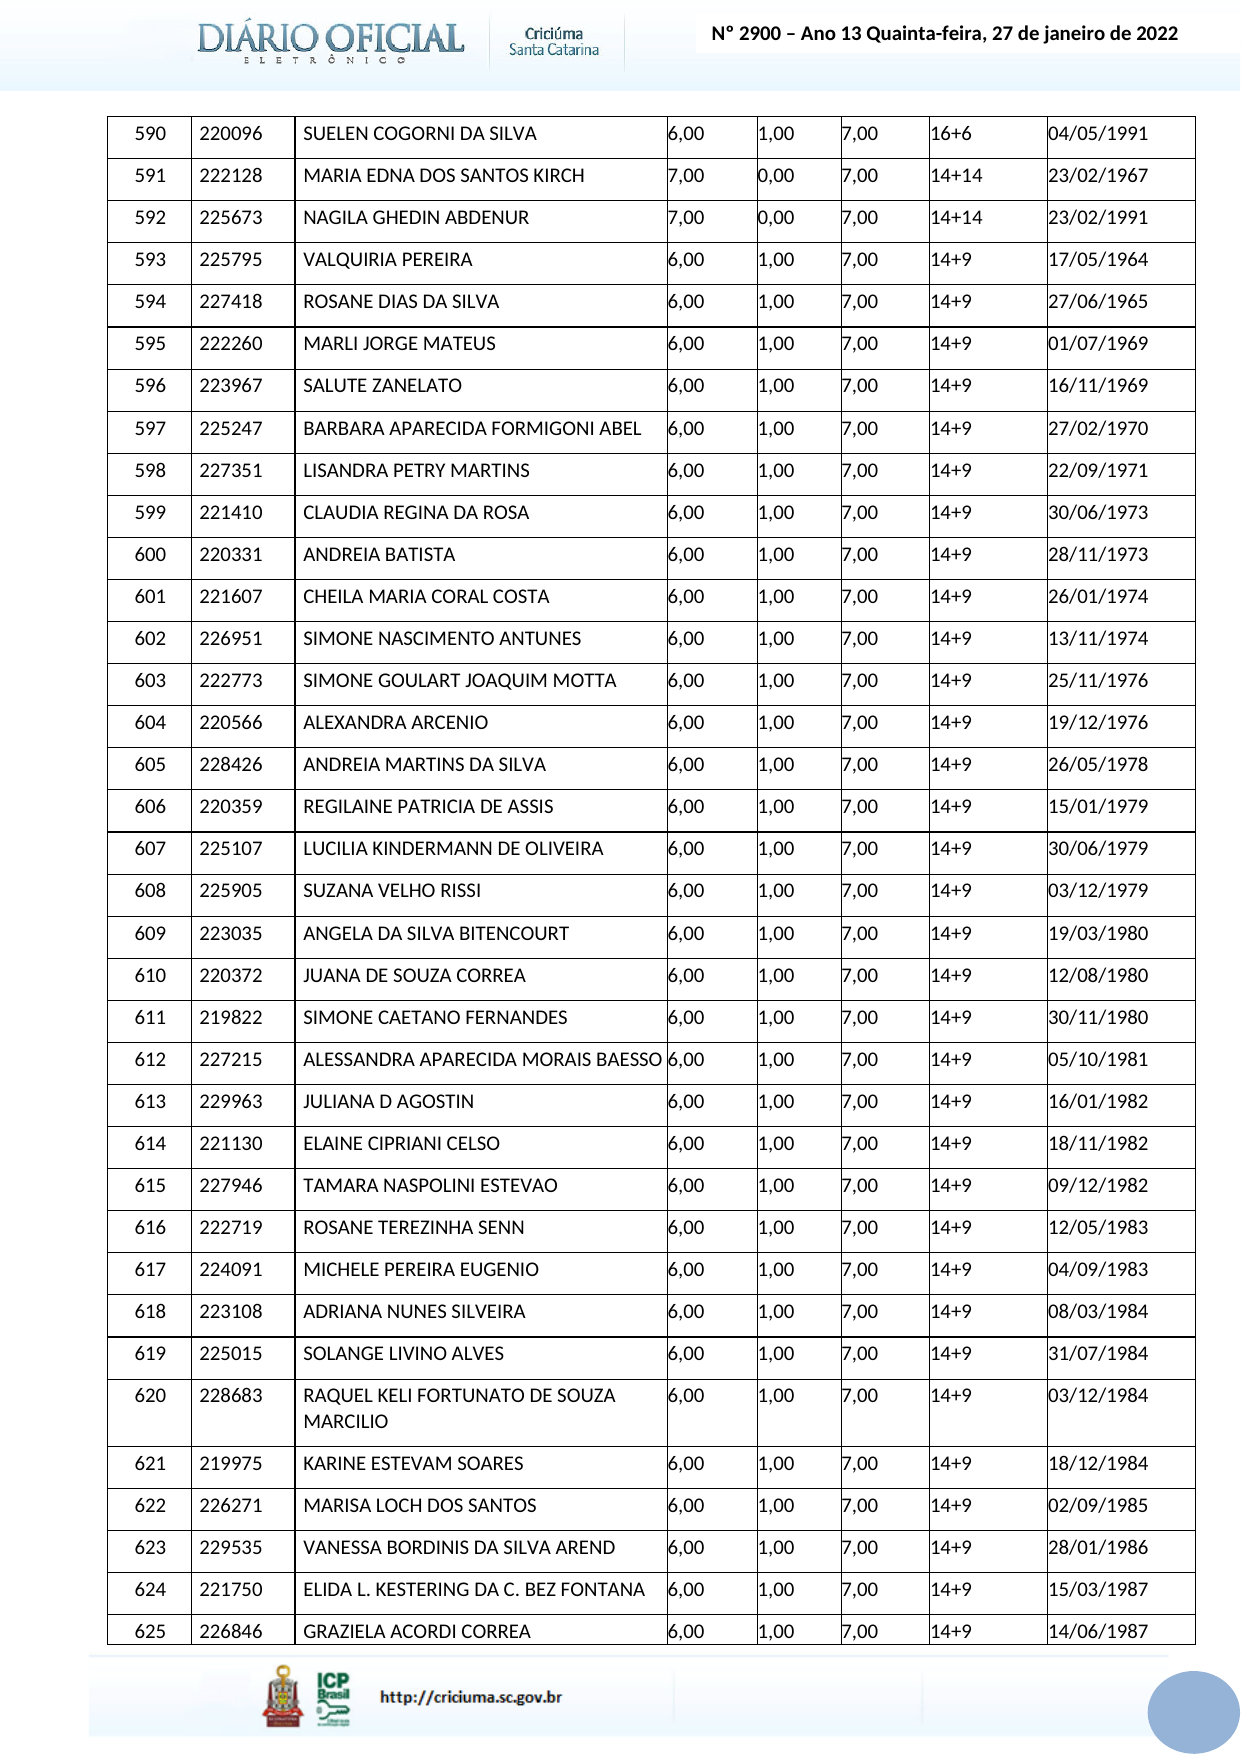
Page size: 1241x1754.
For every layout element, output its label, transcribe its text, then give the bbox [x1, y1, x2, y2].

table_cell 7,00 [842, 622, 929, 663]
table_cell 6,00 [668, 1531, 757, 1572]
table_cell 14+9 [930, 1085, 1047, 1126]
table_cell 6,00 [668, 328, 757, 368]
table_cell 228426 [192, 748, 294, 789]
table_cell 01/07/1969 [1048, 328, 1195, 368]
table_cell 14+14 [930, 159, 1047, 200]
table_cell 18/11/1982 [1048, 1127, 1195, 1168]
table_cell 227418 [192, 285, 294, 326]
table_cell 6,00 [668, 1169, 757, 1210]
table_cell 1,00 [758, 1380, 841, 1446]
table_cell 227215 [192, 1043, 294, 1084]
table_cell 13/11/1974 [1048, 622, 1195, 663]
table_cell SIMONE GOULART JOAQUIM MOTTA [296, 664, 667, 705]
table_cell 6,00 [668, 1001, 757, 1042]
table_cell 7,00 [842, 328, 929, 368]
table_cell 1,00 [758, 1253, 841, 1294]
table_cell MARIA EDNA DOS SANTOS KIRCH [296, 159, 667, 200]
table_cell NAGILA GHEDIN ABDENUR [296, 201, 667, 242]
table_cell 14+9 [930, 833, 1047, 873]
table_cell 23/02/1967 [1048, 159, 1195, 200]
table_cell ROSANE DIAS DA SILVA [296, 285, 667, 326]
table_cell 7,00 [842, 748, 929, 789]
table_cell 221130 [192, 1127, 294, 1168]
table_cell ALEXANDRA ARCENIO [296, 706, 667, 747]
table_cell 7,00 [842, 285, 929, 326]
table_cell JULIANA D AGOSTIN [296, 1085, 667, 1126]
table_cell SIMONE NASCIMENTO ANTUNES [296, 622, 667, 663]
table_cell 625 [108, 1615, 191, 1644]
table_cell 601 [108, 580, 191, 621]
table_cell 14/06/1987 [1048, 1615, 1195, 1644]
table_cell 618 [108, 1295, 191, 1336]
table_cell 14+9 [930, 1531, 1047, 1572]
table_cell 606 [108, 790, 191, 831]
table_cell 595 [108, 328, 191, 368]
table_cell 14+9 [930, 1615, 1047, 1644]
table_cell 1,00 [758, 790, 841, 831]
table_cell 14+9 [930, 1489, 1047, 1530]
table_cell 14+9 [930, 496, 1047, 537]
table_cell 604 [108, 706, 191, 747]
table_cell 14+9 [930, 1043, 1047, 1084]
table_cell 220359 [192, 790, 294, 831]
table_cell 14+9 [930, 1573, 1047, 1614]
table_cell 220372 [192, 959, 294, 1000]
table_cell SALUTE ZANELATO [296, 370, 667, 411]
table_cell ELIDA L. KESTERING DA C. BEZ FONTANA [296, 1573, 667, 1614]
table_cell 7,00 [842, 1573, 929, 1614]
table_cell 14+9 [930, 875, 1047, 916]
table_cell 7,00 [842, 875, 929, 916]
table_cell 593 [108, 243, 191, 284]
table_cell 609 [108, 917, 191, 958]
table_cell 619 [108, 1338, 191, 1378]
table_cell 14+9 [930, 1169, 1047, 1210]
table_cell TAMARA NASPOLINI ESTEVAO [296, 1169, 667, 1210]
table_cell 7,00 [842, 1043, 929, 1084]
table_cell REGILAINE PATRICIA DE ASSIS [296, 790, 667, 831]
table_cell SOLANGE LIVINO ALVES [296, 1338, 667, 1378]
table_cell 1,00 [758, 664, 841, 705]
table_cell 223108 [192, 1295, 294, 1336]
table_cell 611 [108, 1001, 191, 1042]
table_cell 14+9 [930, 1338, 1047, 1378]
table_cell 1,00 [758, 1573, 841, 1614]
table_cell LUCILIA KINDERMANN DE OLIVEIRA [296, 833, 667, 873]
table_cell 14+9 [930, 622, 1047, 663]
table_cell 591 [108, 159, 191, 200]
table_cell 16/01/1982 [1048, 1085, 1195, 1126]
table_cell 7,00 [842, 706, 929, 747]
table_cell 623 [108, 1531, 191, 1572]
table_cell 04/09/1983 [1048, 1253, 1195, 1294]
table_cell 219975 [192, 1447, 294, 1488]
table_cell 6,00 [668, 1211, 757, 1252]
table_cell SUZANA VELHO RISSI [296, 875, 667, 916]
table_cell 219822 [192, 1001, 294, 1042]
table_cell BARBARA APARECIDA FORMIGONI ABEL [296, 412, 667, 453]
table_cell 221607 [192, 580, 294, 621]
table_cell 12/08/1980 [1048, 959, 1195, 1000]
table_cell CLAUDIA REGINA DA ROSA [296, 496, 667, 537]
table_cell 1,00 [758, 917, 841, 958]
table_cell 1,00 [758, 454, 841, 495]
table_cell 6,00 [668, 580, 757, 621]
table_cell 28/11/1973 [1048, 538, 1195, 579]
table_cell RAQUEL KELI FORTUNATO DE SOUZA MARCILIO [296, 1380, 667, 1446]
table_cell 6,00 [668, 454, 757, 495]
table_cell 03/12/1984 [1048, 1380, 1195, 1446]
table_cell 6,00 [668, 706, 757, 747]
table_cell 622 [108, 1489, 191, 1530]
table_cell 227351 [192, 454, 294, 495]
table_cell 608 [108, 875, 191, 916]
table_cell 14+9 [930, 538, 1047, 579]
table_cell LISANDRA PETRY MARTINS [296, 454, 667, 495]
table_cell 03/12/1979 [1048, 875, 1195, 916]
table_cell 6,00 [668, 833, 757, 873]
table_cell SIMONE CAETANO FERNANDES [296, 1001, 667, 1042]
table_cell 615 [108, 1169, 191, 1210]
table_cell 04/05/1991 [1048, 117, 1195, 158]
table_cell 1,00 [758, 706, 841, 747]
table_cell 7,00 [842, 917, 929, 958]
table_cell 607 [108, 833, 191, 873]
table_cell 12/05/1983 [1048, 1211, 1195, 1252]
table_cell 1,00 [758, 1295, 841, 1336]
table_cell 1,00 [758, 748, 841, 789]
table_cell 17/05/1964 [1048, 243, 1195, 284]
table_cell 220331 [192, 538, 294, 579]
table_cell 08/03/1984 [1048, 1295, 1195, 1336]
table_cell 227946 [192, 1169, 294, 1210]
table_cell 7,00 [842, 1001, 929, 1042]
table_cell 6,00 [668, 1253, 757, 1294]
table_cell 7,00 [842, 790, 929, 831]
table_cell 613 [108, 1085, 191, 1126]
table_cell 18/12/1984 [1048, 1447, 1195, 1488]
table_cell 7,00 [842, 1489, 929, 1530]
table_cell SUELEN COGORNI DA SILVA [296, 117, 667, 158]
table_cell 1,00 [758, 580, 841, 621]
table_cell 1,00 [758, 833, 841, 873]
table_cell 6,00 [668, 1043, 757, 1084]
table_cell 1,00 [758, 370, 841, 411]
table_cell 1,00 [758, 959, 841, 1000]
table_cell 6,00 [668, 1615, 757, 1644]
table_cell 225107 [192, 833, 294, 873]
table_cell 1,00 [758, 1085, 841, 1126]
table_cell 7,00 [842, 580, 929, 621]
table_cell 1,00 [758, 1338, 841, 1378]
table_cell 6,00 [668, 496, 757, 537]
table_cell 0,00 [758, 201, 841, 242]
table_cell 620 [108, 1380, 191, 1446]
table_cell 223967 [192, 370, 294, 411]
table_cell 7,00 [842, 833, 929, 873]
table_cell 1,00 [758, 328, 841, 368]
table_cell 7,00 [668, 201, 757, 242]
table_cell JUANA DE SOUZA CORREA [296, 959, 667, 1000]
table_cell 1,00 [758, 1001, 841, 1042]
table_cell 28/01/1986 [1048, 1531, 1195, 1572]
table_cell VANESSA BORDINIS DA SILVA AREND [296, 1531, 667, 1572]
table_cell 602 [108, 622, 191, 663]
table_cell 6,00 [668, 1338, 757, 1378]
table_cell 228683 [192, 1380, 294, 1446]
table_cell 6,00 [668, 1380, 757, 1446]
table_cell 1,00 [758, 1447, 841, 1488]
table_cell 7,00 [842, 1338, 929, 1378]
table_cell 26/05/1978 [1048, 748, 1195, 789]
table_cell 6,00 [668, 664, 757, 705]
table_cell 14+9 [930, 370, 1047, 411]
table_cell 222260 [192, 328, 294, 368]
table_cell 1,00 [758, 243, 841, 284]
table_cell 19/03/1980 [1048, 917, 1195, 958]
table_cell 229535 [192, 1531, 294, 1572]
table_cell 27/02/1970 [1048, 412, 1195, 453]
table_cell 598 [108, 454, 191, 495]
table_cell 7,00 [842, 1169, 929, 1210]
table_cell 14+9 [930, 1447, 1047, 1488]
table_cell 09/12/1982 [1048, 1169, 1195, 1210]
table_cell 7,00 [668, 159, 757, 200]
table_cell 226271 [192, 1489, 294, 1530]
table_cell 1,00 [758, 622, 841, 663]
table_cell 592 [108, 201, 191, 242]
table_cell 7,00 [842, 1380, 929, 1446]
table_cell 26/01/1974 [1048, 580, 1195, 621]
table_cell 14+9 [930, 454, 1047, 495]
table_cell 7,00 [842, 538, 929, 579]
table_cell 7,00 [842, 496, 929, 537]
table_cell 590 [108, 117, 191, 158]
table_cell 612 [108, 1043, 191, 1084]
table_cell 225795 [192, 243, 294, 284]
table_cell 22/09/1971 [1048, 454, 1195, 495]
table_cell 0,00 [758, 159, 841, 200]
table_cell VALQUIRIA PEREIRA [296, 243, 667, 284]
table_cell 617 [108, 1253, 191, 1294]
table_cell 27/06/1965 [1048, 285, 1195, 326]
table_cell 6,00 [668, 1489, 757, 1530]
table_cell 14+9 [930, 959, 1047, 1000]
table_cell 7,00 [842, 1447, 929, 1488]
table_cell 6,00 [668, 622, 757, 663]
table_cell 6,00 [668, 790, 757, 831]
table_cell 7,00 [842, 1211, 929, 1252]
table_cell 7,00 [842, 1615, 929, 1644]
table_cell 7,00 [842, 117, 929, 158]
table_cell 222773 [192, 664, 294, 705]
table_cell GRAZIELA ACORDI CORREA [296, 1615, 667, 1644]
table_cell 7,00 [842, 454, 929, 495]
table_cell 14+9 [930, 328, 1047, 368]
table_cell 224091 [192, 1253, 294, 1294]
table_cell 14+9 [930, 285, 1047, 326]
table_cell 225247 [192, 412, 294, 453]
table_cell 7,00 [842, 370, 929, 411]
table_cell 221410 [192, 496, 294, 537]
table_cell 15/01/1979 [1048, 790, 1195, 831]
table_cell 1,00 [758, 412, 841, 453]
table_cell 596 [108, 370, 191, 411]
table_cell 16/11/1969 [1048, 370, 1195, 411]
table_cell 30/11/1980 [1048, 1001, 1195, 1042]
table_cell 7,00 [842, 959, 929, 1000]
table_cell 1,00 [758, 496, 841, 537]
table_cell 7,00 [842, 1531, 929, 1572]
table_cell ADRIANA NUNES SILVEIRA [296, 1295, 667, 1336]
table_cell 6,00 [668, 748, 757, 789]
table_cell 616 [108, 1211, 191, 1252]
table_cell 02/09/1985 [1048, 1489, 1195, 1530]
table_cell 599 [108, 496, 191, 537]
table_cell 7,00 [842, 1085, 929, 1126]
table_cell 1,00 [758, 538, 841, 579]
table_cell 7,00 [842, 159, 929, 200]
table_cell 6,00 [668, 412, 757, 453]
table_cell 7,00 [842, 1127, 929, 1168]
table_cell 7,00 [842, 201, 929, 242]
table_cell 14+9 [930, 1380, 1047, 1446]
table_cell 14+9 [930, 412, 1047, 453]
table_cell 23/02/1991 [1048, 201, 1195, 242]
table_cell 6,00 [668, 875, 757, 916]
table_cell 19/12/1976 [1048, 706, 1195, 747]
table_cell 220096 [192, 117, 294, 158]
table_cell ALESSANDRA APARECIDA MORAIS BAESSO [296, 1043, 667, 1084]
table_cell 6,00 [668, 285, 757, 326]
table_cell 7,00 [842, 412, 929, 453]
table_cell 14+9 [930, 1127, 1047, 1168]
table_cell 6,00 [668, 538, 757, 579]
table_cell ANDREIA MARTINS DA SILVA [296, 748, 667, 789]
table_cell 05/10/1981 [1048, 1043, 1195, 1084]
table_cell 14+14 [930, 201, 1047, 242]
table_cell 15/03/1987 [1048, 1573, 1195, 1614]
table_cell ANDREIA BATISTA [296, 538, 667, 579]
table_cell 621 [108, 1447, 191, 1488]
table_cell KARINE ESTEVAM SOARES [296, 1447, 667, 1488]
table_cell 14+9 [930, 1295, 1047, 1336]
table_cell MARLI JORGE MATEUS [296, 328, 667, 368]
table_cell 16+6 [930, 117, 1047, 158]
table_cell 225015 [192, 1338, 294, 1378]
table_cell 14+9 [930, 1253, 1047, 1294]
table_cell 225905 [192, 875, 294, 916]
table_cell 25/11/1976 [1048, 664, 1195, 705]
table_cell 6,00 [668, 959, 757, 1000]
table_cell 1,00 [758, 875, 841, 916]
table_cell 30/06/1973 [1048, 496, 1195, 537]
table_cell MICHELE PEREIRA EUGENIO [296, 1253, 667, 1294]
table_cell 226951 [192, 622, 294, 663]
table_cell 14+9 [930, 664, 1047, 705]
table_cell 594 [108, 285, 191, 326]
table_cell 1,00 [758, 285, 841, 326]
table_cell 6,00 [668, 1573, 757, 1614]
table_cell 14+9 [930, 1211, 1047, 1252]
table_cell 229963 [192, 1085, 294, 1126]
table_cell 1,00 [758, 1211, 841, 1252]
table_cell 14+9 [930, 790, 1047, 831]
table_cell ROSANE TEREZINHA SENN [296, 1211, 667, 1252]
table_cell 6,00 [668, 1295, 757, 1336]
table_cell 223035 [192, 917, 294, 958]
table_cell 1,00 [758, 1043, 841, 1084]
table_cell 600 [108, 538, 191, 579]
table_cell 603 [108, 664, 191, 705]
table_cell 14+9 [930, 243, 1047, 284]
table_cell 14+9 [930, 706, 1047, 747]
table_cell 14+9 [930, 1001, 1047, 1042]
table_cell 7,00 [842, 664, 929, 705]
table_cell 1,00 [758, 1169, 841, 1210]
table_cell ELAINE CIPRIANI CELSO [296, 1127, 667, 1168]
table_cell MARISA LOCH DOS SANTOS [296, 1489, 667, 1530]
table_cell 6,00 [668, 917, 757, 958]
table_cell CHEILA MARIA CORAL COSTA [296, 580, 667, 621]
table_cell 6,00 [668, 117, 757, 158]
table_cell 14+9 [930, 580, 1047, 621]
table_cell 7,00 [842, 1253, 929, 1294]
table_cell 6,00 [668, 1085, 757, 1126]
table_cell 597 [108, 412, 191, 453]
table_cell 1,00 [758, 1615, 841, 1644]
table_cell 610 [108, 959, 191, 1000]
table_cell 6,00 [668, 370, 757, 411]
table_cell 1,00 [758, 1127, 841, 1168]
table_cell 221750 [192, 1573, 294, 1614]
table_cell 614 [108, 1127, 191, 1168]
table_cell 7,00 [842, 1295, 929, 1336]
table_cell 1,00 [758, 1489, 841, 1530]
table_cell 7,00 [842, 243, 929, 284]
table_cell 225673 [192, 201, 294, 242]
table_cell 1,00 [758, 117, 841, 158]
table_cell 605 [108, 748, 191, 789]
table_cell 6,00 [668, 1127, 757, 1168]
table_cell 220566 [192, 706, 294, 747]
table_cell 14+9 [930, 917, 1047, 958]
table_cell 31/07/1984 [1048, 1338, 1195, 1378]
table_cell 226846 [192, 1615, 294, 1644]
table_cell 624 [108, 1573, 191, 1614]
table_cell 30/06/1979 [1048, 833, 1195, 873]
table_cell 6,00 [668, 243, 757, 284]
table_cell 6,00 [668, 1447, 757, 1488]
table_cell 222719 [192, 1211, 294, 1252]
table_cell 222128 [192, 159, 294, 200]
table_cell 1,00 [758, 1531, 841, 1572]
table_cell ANGELA DA SILVA BITENCOURT [296, 917, 667, 958]
table_cell 14+9 [930, 748, 1047, 789]
